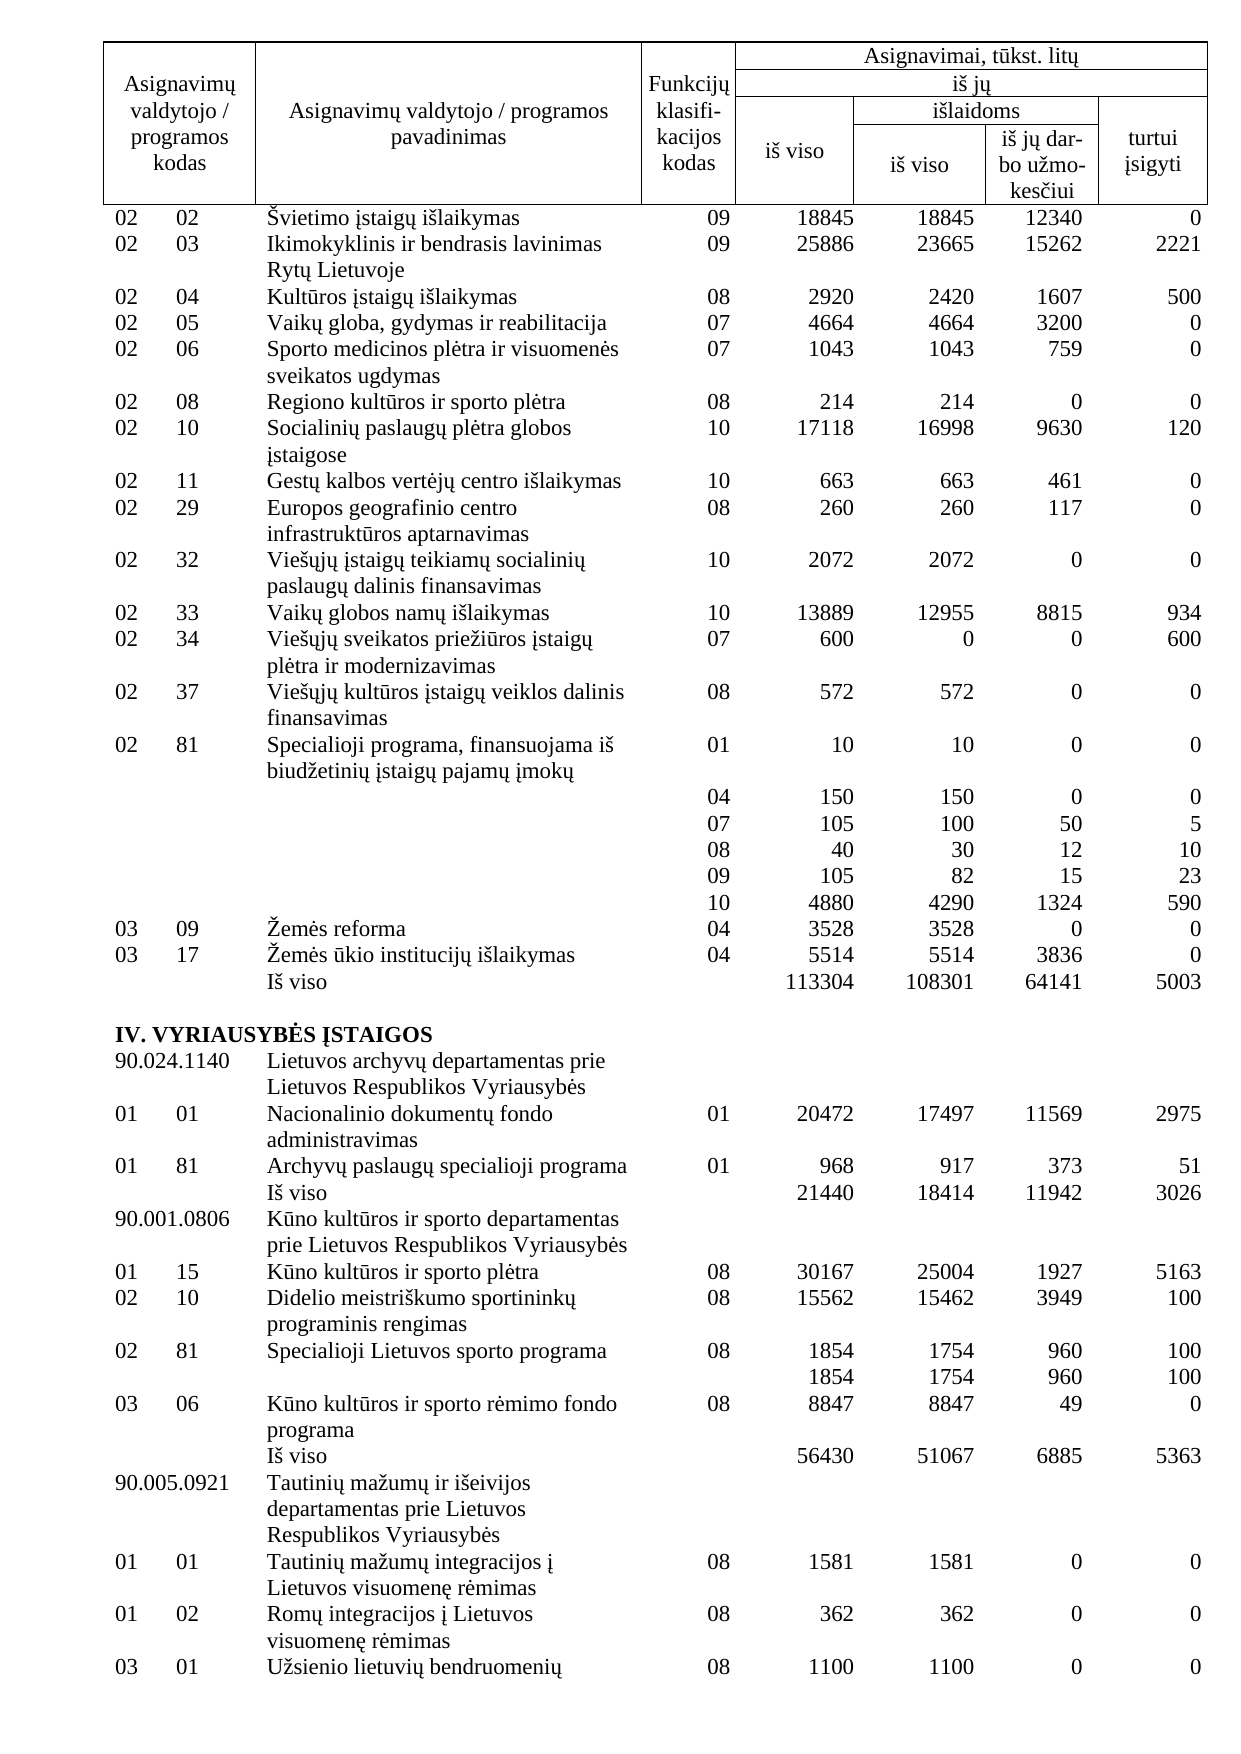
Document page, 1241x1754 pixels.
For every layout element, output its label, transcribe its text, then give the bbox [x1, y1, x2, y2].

table_cell 03 [104, 1390, 164, 1442]
table_cell Ikimokyklinis ir bendrasis lavinimas Rytų Lietuvoje [255, 230, 646, 283]
table_cell 0 [985, 625, 1093, 678]
table_cell 8847 [865, 1390, 985, 1442]
table_cell iš jų [736, 70, 1207, 96]
table_cell 0 [1093, 204, 1213, 230]
table_cell [104, 1442, 164, 1469]
table_cell 0 [1093, 335, 1213, 388]
table_cell 3200 [985, 309, 1093, 335]
table_cell [1213, 309, 1221, 335]
table_cell 08 [646, 1390, 741, 1442]
table_cell 56430 [741, 1442, 865, 1469]
table_cell [865, 1205, 985, 1258]
table_cell 02 [104, 335, 164, 388]
table_cell 08 [646, 1653, 741, 1679]
table_cell 01 [165, 1548, 255, 1600]
table_cell Vaikų globa, gydymas ir reabilitacija [255, 309, 646, 335]
table_cell [1213, 625, 1221, 678]
table_cell [104, 836, 164, 862]
table_cell 09 [646, 863, 741, 889]
table_cell 01 [104, 1258, 164, 1284]
table_cell 02 [104, 388, 164, 414]
table_cell 02 [104, 625, 164, 678]
table_cell Regiono kultūros ir sporto plėtra [255, 388, 646, 414]
table_cell [741, 1047, 865, 1100]
table_cell [1213, 599, 1221, 625]
table_cell [165, 994, 255, 1021]
table_cell 11569 [985, 1100, 1093, 1152]
table_cell 12 [985, 836, 1093, 862]
table_cell 1754 [865, 1363, 985, 1389]
table_cell [255, 863, 646, 889]
table_cell 5163 [1093, 1258, 1213, 1284]
table_cell 04 [646, 915, 741, 942]
table_cell [1213, 1100, 1221, 1152]
table_cell 572 [741, 678, 865, 731]
table_cell [1213, 1153, 1221, 1179]
table_cell 16998 [865, 415, 985, 467]
table_cell [646, 1442, 741, 1469]
table_cell 07 [646, 810, 741, 836]
table_cell 06 [165, 1390, 255, 1442]
table_cell 08 [646, 1284, 741, 1337]
table_cell 90.024.1140 [104, 1047, 255, 1100]
table_cell 960 [985, 1363, 1093, 1389]
table_cell 90.005.0921 [104, 1469, 255, 1548]
table_cell 02 [104, 1337, 164, 1363]
table_cell 23665 [865, 230, 985, 283]
table_cell Kūno kultūros ir sporto rėmimo fondo programa [255, 1390, 646, 1442]
table_cell 10 [865, 731, 985, 783]
table_cell Sporto medicinos plėtra ir visuomenės sveikatos ugdymas [255, 335, 646, 388]
table_cell [255, 784, 646, 810]
table_cell 0 [1093, 1600, 1213, 1653]
table_cell 5514 [741, 942, 865, 968]
table_cell 02 [104, 205, 164, 230]
table_cell [1213, 678, 1221, 731]
table_cell [165, 810, 255, 836]
table_cell 17497 [865, 1100, 985, 1152]
table_cell 04 [646, 942, 741, 968]
table_cell [865, 1469, 985, 1548]
table_cell Didelio meistriškumo sportininkų programinis rengimas [255, 1284, 646, 1337]
table_cell [1213, 1442, 1221, 1469]
table_cell 960 [985, 1337, 1093, 1363]
table_cell [646, 1205, 741, 1258]
table_cell 0 [985, 546, 1093, 599]
table_cell [1213, 467, 1221, 493]
table_cell 34 [165, 625, 255, 678]
table_cell 600 [1093, 625, 1213, 678]
table_cell 30 [865, 836, 985, 862]
table_cell Vaikų globos namų išlaikymas [255, 599, 646, 625]
table_cell 09 [165, 915, 255, 942]
table_cell 1607 [985, 283, 1093, 309]
table_cell Viešųjų įstaigų teikiamų socialinių paslaugų dalinis finansavimas [255, 546, 646, 599]
table_cell 13889 [741, 599, 865, 625]
table_cell 2420 [865, 283, 985, 309]
table_cell 0 [1093, 731, 1213, 783]
table_cell Kūno kultūros ir sporto plėtra [255, 1258, 646, 1284]
table_cell 17118 [741, 415, 865, 467]
table_cell Specialioji Lietuvos sporto programa [255, 1337, 646, 1363]
table_cell 1100 [741, 1653, 865, 1679]
table_cell [985, 994, 1093, 1021]
table_cell 40 [741, 836, 865, 862]
table_cell 0 [1093, 309, 1213, 335]
table_cell 0 [1093, 678, 1213, 731]
table_cell [1213, 784, 1221, 810]
table_cell 09 [646, 205, 741, 230]
table_cell [1213, 810, 1221, 836]
table_cell 10 [741, 731, 865, 783]
table_cell 1100 [865, 1653, 985, 1679]
table_cell 51067 [865, 1442, 985, 1469]
table_cell Žemės reforma [255, 915, 646, 942]
table_cell Užsienio lietuvių bendruomenių [255, 1653, 646, 1679]
table_cell 0 [985, 731, 1093, 783]
table_cell [1213, 415, 1221, 467]
table_cell 20472 [741, 1100, 865, 1152]
table_cell [865, 1047, 985, 1100]
table_cell [165, 1363, 255, 1389]
table_cell [1213, 1600, 1221, 1653]
table_cell 05 [165, 309, 255, 335]
table_cell 260 [741, 494, 865, 546]
table_cell 4880 [741, 889, 865, 915]
table_cell 10 [646, 599, 741, 625]
table_cell Tautinių mažumų integracijos į Lietuvos visuomenę rėmimas [255, 1548, 646, 1600]
table_cell 1581 [741, 1548, 865, 1600]
table_cell 03 [165, 230, 255, 283]
table_cell [1213, 204, 1221, 230]
table_cell 07 [646, 625, 741, 678]
table_cell [1213, 968, 1221, 994]
table_cell [741, 1205, 865, 1258]
table_cell 100 [1093, 1337, 1213, 1363]
table_cell 2221 [1093, 230, 1213, 283]
table_cell 2920 [741, 283, 865, 309]
table_cell 10 [646, 415, 741, 467]
table_cell [985, 1469, 1093, 1548]
table_cell 18414 [865, 1179, 985, 1205]
table_cell 03 [104, 942, 164, 968]
table_cell [741, 1469, 865, 1548]
table_cell IV. VYRIAUSYBĖS ĮSTAIGOS [104, 1021, 1213, 1047]
table_cell 01 [165, 1100, 255, 1152]
table_cell [255, 994, 646, 1021]
table_cell [165, 889, 255, 915]
table_cell Viešųjų kultūros įstaigų veiklos dalinis finansavimas [255, 678, 646, 731]
table_cell 120 [1093, 415, 1213, 467]
table_cell 01 [646, 731, 741, 783]
table_cell [104, 1179, 164, 1205]
table_cell 0 [1093, 1653, 1213, 1679]
table_cell [104, 968, 164, 994]
table_cell 100 [865, 810, 985, 836]
table_cell 572 [865, 678, 985, 731]
table_cell Iš viso [255, 968, 646, 994]
table_cell 1854 [741, 1363, 865, 1389]
table_cell 10 [1093, 836, 1213, 862]
table_cell 9630 [985, 415, 1093, 467]
table_cell 01 [104, 1600, 164, 1653]
table_cell 01 [165, 1653, 255, 1679]
table_cell Socialinių paslaugų plėtra globos įstaigose [255, 415, 646, 467]
table_cell 02 [104, 546, 164, 599]
table_cell 81 [165, 1153, 255, 1179]
table_cell 11942 [985, 1179, 1093, 1205]
table_cell [1093, 1469, 1213, 1548]
table_cell [1093, 1047, 1213, 1100]
table_cell 362 [865, 1600, 985, 1653]
table_cell 30167 [741, 1258, 865, 1284]
table_cell 81 [165, 1337, 255, 1363]
table_cell [1213, 546, 1221, 599]
table_cell išlaidoms [854, 97, 1098, 123]
table_cell [1213, 942, 1221, 968]
table_cell 07 [646, 309, 741, 335]
table_cell Iš viso [255, 1179, 646, 1205]
table_cell Nacionalinio dokumentų fondo administravimas [255, 1100, 646, 1152]
table_cell 590 [1093, 889, 1213, 915]
table_cell Romų integracijos į Lietuvos visuomenę rėmimas [255, 1600, 646, 1653]
table_cell 5 [1093, 810, 1213, 836]
table_cell 10 [165, 1284, 255, 1337]
table_cell 01 [104, 1153, 164, 1179]
table_cell 17 [165, 942, 255, 968]
table_header [1213, 41, 1221, 69]
table_cell Gestų kalbos vertėjų centro išlaikymas [255, 467, 646, 493]
table_cell [1213, 1653, 1221, 1679]
table_cell 37 [165, 678, 255, 731]
table_cell [165, 968, 255, 994]
table_cell 260 [865, 494, 985, 546]
table_cell 117 [985, 494, 1093, 546]
table_cell 81 [165, 731, 255, 783]
table_cell 02 [104, 467, 164, 493]
table_cell 0 [865, 625, 985, 678]
table_cell Europos geografinio centro infrastruktūros aptarnavimas [255, 494, 646, 546]
table_cell [1213, 1021, 1221, 1047]
table_cell 11 [165, 467, 255, 493]
table_cell 08 [646, 494, 741, 546]
table_cell 2072 [741, 546, 865, 599]
table_header Funkcijų klasifi- kacijos kodas [642, 43, 735, 204]
table_cell [1208, 69, 1213, 96]
table_cell [104, 810, 164, 836]
table_cell 15462 [865, 1284, 985, 1337]
table_cell 32 [165, 546, 255, 599]
table_cell 02 [104, 309, 164, 335]
table_cell 10 [165, 415, 255, 467]
table_cell 0 [985, 915, 1093, 942]
table_cell 03 [104, 915, 164, 942]
table_cell [1213, 889, 1221, 915]
table_cell [165, 784, 255, 810]
table_cell 12340 [985, 205, 1093, 230]
table_cell 25886 [741, 230, 865, 283]
table_cell 5363 [1093, 1442, 1213, 1469]
table_cell 0 [985, 1653, 1093, 1679]
table_cell [165, 836, 255, 862]
table_cell Specialioji programa, finansuojama iš biudžetinių įstaigų pajamų įmokų [255, 731, 646, 783]
table_cell [1213, 494, 1221, 546]
table_cell [1213, 915, 1221, 942]
table_cell [1213, 731, 1221, 783]
table_cell Iš viso [255, 1442, 646, 1469]
table_cell 64141 [985, 968, 1093, 994]
table_cell [255, 810, 646, 836]
table_cell 759 [985, 335, 1093, 388]
table_cell 2072 [865, 546, 985, 599]
table_cell [1213, 1205, 1221, 1258]
table_cell 08 [646, 1337, 741, 1363]
table_cell 10 [646, 546, 741, 599]
table_cell 1927 [985, 1258, 1093, 1284]
table_cell [1213, 1390, 1221, 1442]
table_cell iš viso [736, 97, 853, 204]
table_cell 3836 [985, 942, 1093, 968]
table_cell 02 [104, 599, 164, 625]
table_cell 150 [865, 784, 985, 810]
table_cell 09 [646, 230, 741, 283]
table_cell [255, 889, 646, 915]
table_cell 29 [165, 494, 255, 546]
table_cell [1213, 96, 1221, 123]
table_cell Archyvų paslaugų specialioji programa [255, 1153, 646, 1179]
table_cell 0 [1093, 546, 1213, 599]
table_cell 02 [104, 415, 164, 467]
table_cell iš jų dar-bo užmo-kesčiui [986, 125, 1098, 204]
table_cell 33 [165, 599, 255, 625]
table_cell [1213, 1284, 1221, 1337]
table_cell 3528 [741, 915, 865, 942]
table_cell 1324 [985, 889, 1093, 915]
table_cell [1213, 335, 1221, 388]
table_cell 2975 [1093, 1100, 1213, 1152]
table_cell 15562 [741, 1284, 865, 1337]
table_cell 08 [646, 283, 741, 309]
table_cell 100 [1093, 1284, 1213, 1337]
table_cell 02 [104, 731, 164, 783]
table_cell [1213, 1363, 1221, 1389]
table_cell 02 [104, 283, 164, 309]
table_cell 100 [1093, 1363, 1213, 1389]
table_cell Kūno kultūros ir sporto departamentas prie Lietuvos Respublikos Vyriausybės [255, 1205, 646, 1258]
table_cell 02 [165, 205, 255, 230]
table_cell 03 [104, 1653, 164, 1679]
table_cell 18845 [741, 205, 865, 230]
table_cell 49 [985, 1390, 1093, 1442]
table_cell [1208, 124, 1213, 204]
table_cell 600 [741, 625, 865, 678]
table_cell [741, 994, 865, 1021]
table_header [1208, 41, 1213, 69]
table_cell 01 [646, 1100, 741, 1152]
table_cell [104, 889, 164, 915]
table_cell 214 [865, 388, 985, 414]
table_cell 4664 [865, 309, 985, 335]
table_cell [1208, 96, 1213, 123]
table_cell 150 [741, 784, 865, 810]
table_cell 5514 [865, 942, 985, 968]
table_cell 663 [741, 467, 865, 493]
table_cell [1213, 388, 1221, 414]
table_cell [165, 1179, 255, 1205]
table_cell turtui įsigyti [1099, 97, 1207, 204]
table_cell 4290 [865, 889, 985, 915]
table_cell 8815 [985, 599, 1093, 625]
table_cell 08 [646, 388, 741, 414]
table_cell 0 [1093, 942, 1213, 968]
table_cell 113304 [741, 968, 865, 994]
table_cell 01 [104, 1548, 164, 1600]
table_cell [255, 1363, 646, 1389]
table_cell [1213, 863, 1221, 889]
table_cell 0 [1093, 1390, 1213, 1442]
table_cell [1213, 230, 1221, 283]
table_cell 1043 [741, 335, 865, 388]
table_cell 108301 [865, 968, 985, 994]
table_cell [1093, 994, 1213, 1021]
table_cell 214 [741, 388, 865, 414]
table_header Asignavimų valdytojo / programos pavadinimas [256, 43, 641, 204]
table_cell [165, 863, 255, 889]
table_cell 0 [985, 784, 1093, 810]
table_cell [255, 836, 646, 862]
table_cell 968 [741, 1153, 865, 1179]
table_cell [985, 1047, 1093, 1100]
table_cell 15 [985, 863, 1093, 889]
table_cell [1213, 283, 1221, 309]
table_cell 0 [1093, 784, 1213, 810]
table_cell 04 [646, 784, 741, 810]
table_cell 07 [646, 335, 741, 388]
table_cell 0 [985, 388, 1093, 414]
table_cell 4664 [741, 309, 865, 335]
table_cell 500 [1093, 283, 1213, 309]
table_cell 02 [104, 494, 164, 546]
table_cell 15262 [985, 230, 1093, 283]
table_cell 1754 [865, 1337, 985, 1363]
table_cell 02 [104, 230, 164, 283]
table_cell [1213, 69, 1221, 96]
table_cell 23 [1093, 863, 1213, 889]
table_cell 5003 [1093, 968, 1213, 994]
table_cell 02 [104, 678, 164, 731]
table_cell 25004 [865, 1258, 985, 1284]
table_cell 50 [985, 810, 1093, 836]
table_cell [1213, 124, 1221, 204]
table_cell [985, 1205, 1093, 1258]
table_cell [1213, 836, 1221, 862]
table_cell [1213, 1258, 1221, 1284]
table_cell 18845 [865, 205, 985, 230]
table_cell 0 [985, 1548, 1093, 1600]
table_cell [1213, 1469, 1221, 1548]
table_cell 08 [646, 1600, 741, 1653]
table_cell 08 [646, 678, 741, 731]
table_cell [1093, 1205, 1213, 1258]
table_cell 0 [1093, 915, 1213, 942]
table_cell [165, 1442, 255, 1469]
table_cell 10 [646, 889, 741, 915]
table_cell [1213, 1548, 1221, 1600]
table_cell 105 [741, 810, 865, 836]
table_cell 3026 [1093, 1179, 1213, 1205]
table_cell 0 [1093, 494, 1213, 546]
table_cell [104, 863, 164, 889]
table_cell 6885 [985, 1442, 1093, 1469]
table_cell 3528 [865, 915, 985, 942]
table_cell [646, 994, 741, 1021]
table_cell [1213, 1337, 1221, 1363]
table_cell 90.001.0806 [104, 1205, 255, 1258]
table_cell 02 [104, 1284, 164, 1337]
table_cell [646, 1179, 741, 1205]
table_cell 15 [165, 1258, 255, 1284]
table_cell 373 [985, 1153, 1093, 1179]
table_cell 01 [646, 1153, 741, 1179]
table_cell [104, 784, 164, 810]
table_cell Švietimo įstaigų išlaikymas [255, 205, 646, 230]
table_cell 1043 [865, 335, 985, 388]
table_cell 10 [646, 467, 741, 493]
table_cell Lietuvos archyvų departamentas prie Lietuvos Respublikos Vyriausybės [255, 1047, 646, 1100]
table_cell 0 [1093, 1548, 1213, 1600]
table_cell 08 [646, 836, 741, 862]
table_cell 0 [985, 1600, 1093, 1653]
table_cell 06 [165, 335, 255, 388]
table_cell iš viso [854, 125, 985, 204]
table_cell [646, 1047, 741, 1100]
table_cell 934 [1093, 599, 1213, 625]
table_cell 917 [865, 1153, 985, 1179]
table_header Asignavimai, tūkst. litų [736, 43, 1207, 69]
table_cell 08 [165, 388, 255, 414]
table_cell [104, 1363, 164, 1389]
table_cell 8847 [741, 1390, 865, 1442]
table_cell 105 [741, 863, 865, 889]
table_cell 663 [865, 467, 985, 493]
table_cell [646, 1469, 741, 1548]
table_cell Tautinių mažumų ir išeivijos departamentas prie Lietuvos Respublikos Vyriausybės [255, 1469, 646, 1548]
table_cell 04 [165, 283, 255, 309]
table_cell 12955 [865, 599, 985, 625]
table_cell 51 [1093, 1153, 1213, 1179]
table_cell 3949 [985, 1284, 1093, 1337]
table_cell 0 [985, 678, 1093, 731]
table_cell 08 [646, 1548, 741, 1600]
table_cell 0 [1093, 388, 1213, 414]
table_cell Žemės ūkio institucijų išlaikymas [255, 942, 646, 968]
table_cell 1854 [741, 1337, 865, 1363]
table_cell 02 [165, 1600, 255, 1653]
table_cell [1213, 994, 1221, 1021]
table_cell [646, 1363, 741, 1389]
table_cell 21440 [741, 1179, 865, 1205]
table_cell [646, 968, 741, 994]
table_cell 0 [1093, 467, 1213, 493]
table_cell [1213, 1047, 1221, 1100]
table_cell [104, 994, 164, 1021]
table_cell 08 [646, 1258, 741, 1284]
table_cell [865, 994, 985, 1021]
table_header Asignavimų valdytojo / programos kodas [104, 43, 255, 204]
table_cell 01 [104, 1100, 164, 1152]
table_cell 1581 [865, 1548, 985, 1600]
table_cell [1213, 1179, 1221, 1205]
table_cell 82 [865, 863, 985, 889]
table_cell 461 [985, 467, 1093, 493]
table_cell 362 [741, 1600, 865, 1653]
table_cell Kultūros įstaigų išlaikymas [255, 283, 646, 309]
table_cell Viešųjų sveikatos priežiūros įstaigų plėtra ir modernizavimas [255, 625, 646, 678]
